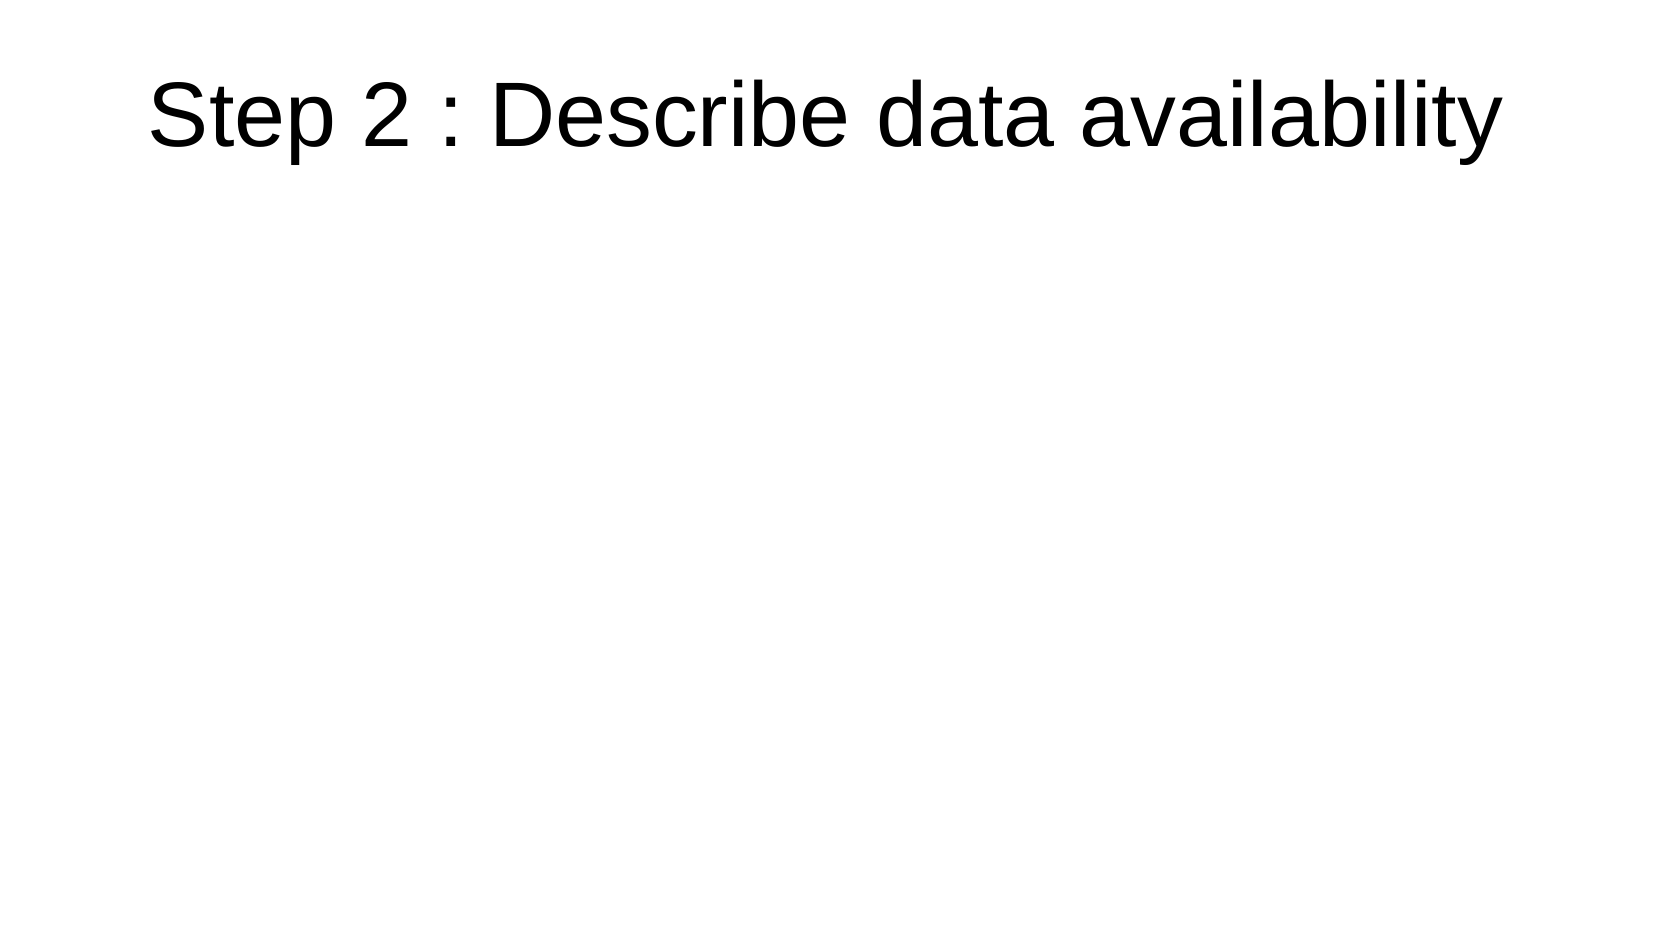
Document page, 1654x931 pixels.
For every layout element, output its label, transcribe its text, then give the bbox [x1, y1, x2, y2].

title Step 2 : Describe data availability [82, 37, 1571, 193]
